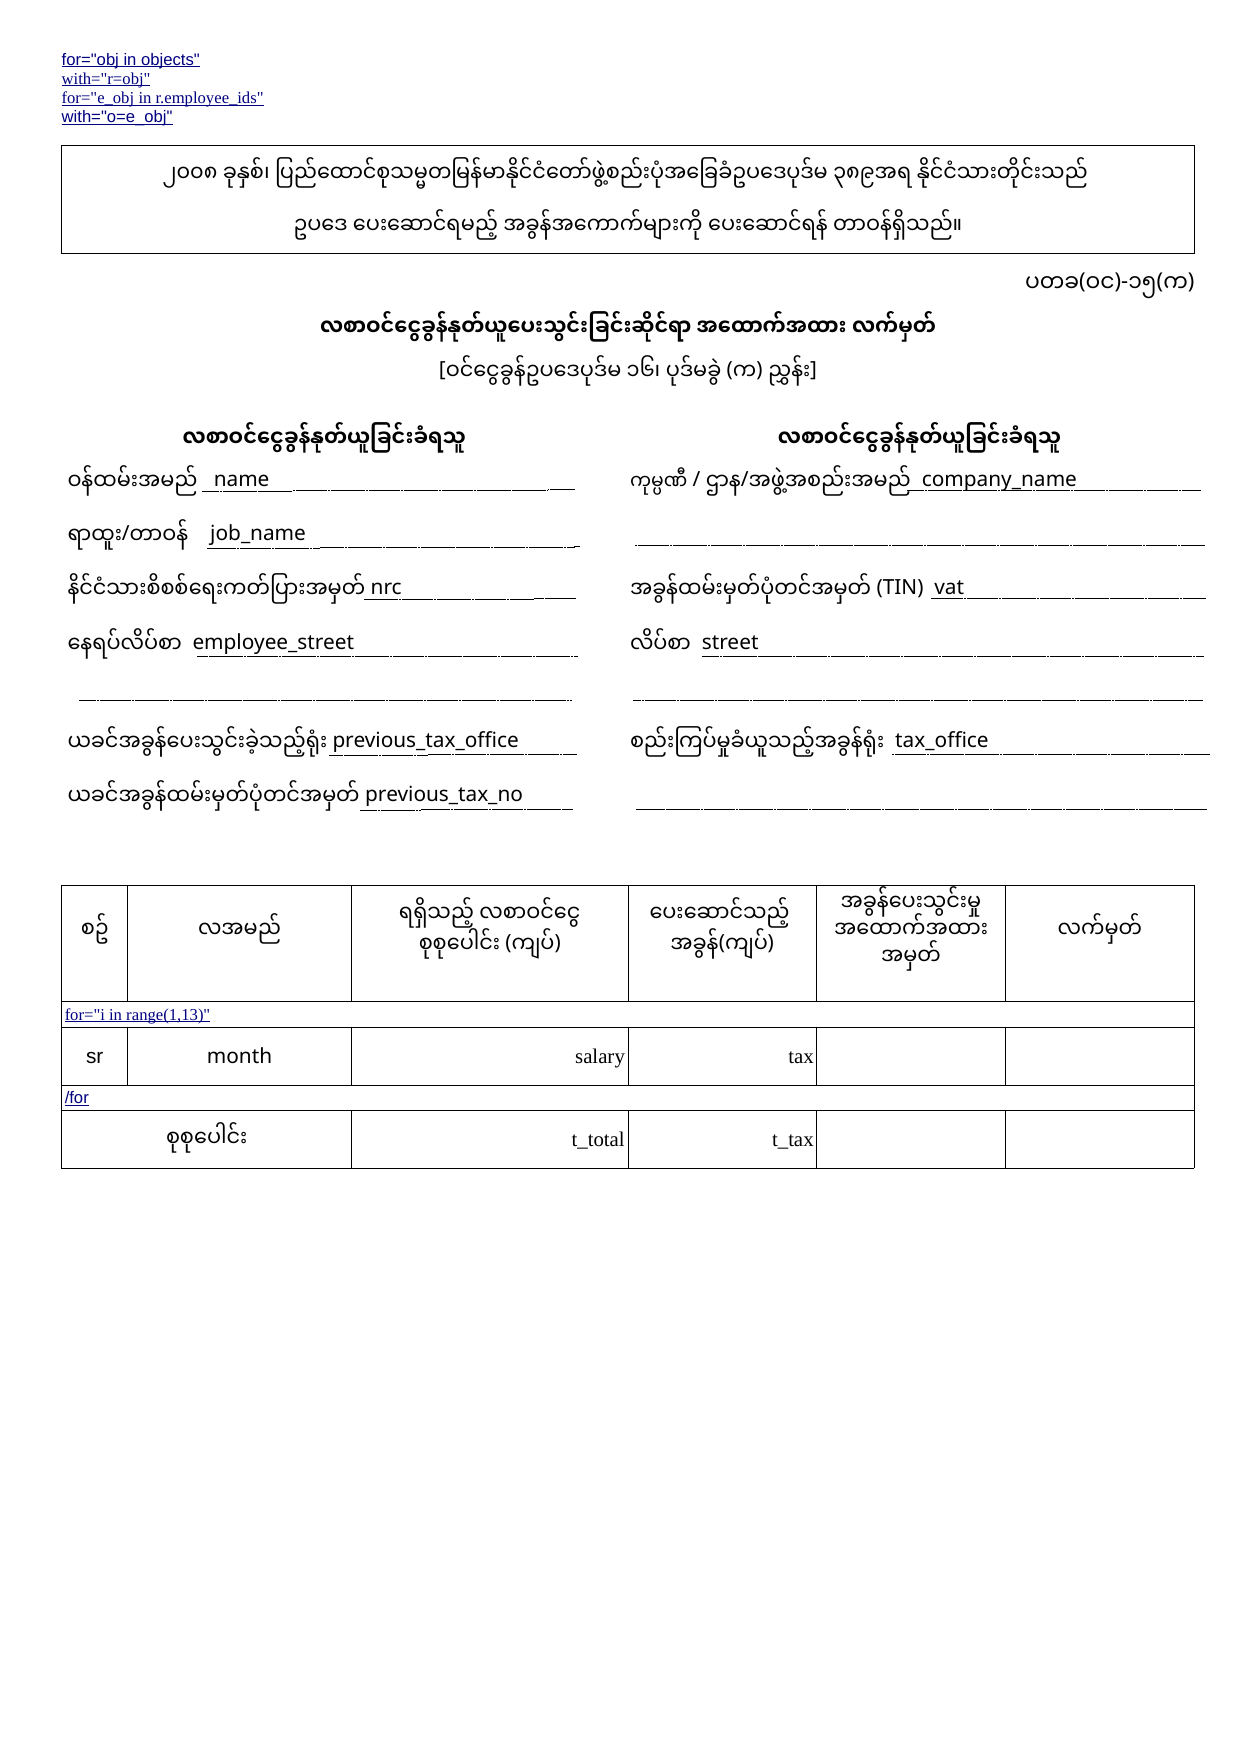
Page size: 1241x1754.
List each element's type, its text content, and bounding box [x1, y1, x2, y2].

table_cell စည်းကြပ်မှုခံယူသည့်အခွန်ရုံး tax_office [624, 719, 1214, 828]
table_cell [817, 1111, 1005, 1167]
table_cell ကုမ္ပဏီ / ဌာန/အဖွဲ့အစည်းအမည် company_name [624, 458, 1214, 567]
text for="obj in objects" [61, 49, 1194, 69]
table_header လအမည် [128, 886, 351, 1001]
table_cell စုစုပေါင်း [62, 1111, 351, 1167]
table_cell /for [62, 1086, 1194, 1110]
text for="e_obj in r.employee_ids" [61, 88, 1194, 107]
table_cell နိင်ငံသားစိစစ်ရေးကတ်ပြားအမှတ် nrc [61, 567, 586, 621]
table_cell [817, 1028, 1005, 1085]
table_cell အခွန်ထမ်းမှတ်ပုံတင်အမှတ် (TIN) vat [624, 567, 1214, 621]
table_cell လိပ်စာ street [624, 621, 1214, 719]
table_header လစာဝင်ငွေခွန်နုတ်ယူခြင်းခံရသူ [61, 420, 586, 458]
table_header လက်မှတ် [1006, 886, 1194, 1001]
table_cell month [128, 1028, 351, 1085]
text with="r=obj" [61, 69, 1194, 88]
table_header ရရှိသည့် လစာဝင်ငွေ စုစုပေါင်း (ကျပ်) [352, 886, 628, 1001]
table_cell [586, 719, 624, 773]
table_cell ဝန်ထမ်းအမည် name [61, 458, 586, 512]
table_cell [586, 621, 624, 719]
table_cell [1006, 1028, 1194, 1085]
table_header [586, 420, 624, 458]
table_cell နေရပ်လိပ်စာ employee_street [61, 621, 586, 719]
table_cell for="i in range(1,13)" [62, 1002, 1194, 1027]
table_cell ရာထူး/တာဝန် job_name [61, 513, 586, 567]
table_header အခွန်ပေးသွင်းမှု အထောက်အထား အမှတ် [817, 886, 1005, 1001]
table_header ပေးဆောင်သည့် အခွန်(ကျပ်) [629, 886, 816, 1001]
table_cell [1006, 1111, 1194, 1167]
text with="o=e_obj" [61, 107, 1194, 126]
table_cell [586, 567, 624, 621]
table_cell t_total [352, 1111, 628, 1167]
table_cell salary [352, 1028, 628, 1085]
table_header ၂၀၀၈ ခုနှစ်၊ ပြည်ထောင်စုသမ္မတမြန်မာနိုင်ငံတော်ဖွဲ့စည်းပုံအခြေခံဥပဒေပုဒ်မ ၃၈၉အရ နိုင်ငံသားတိုင်းသည် ဥပ‌ဒေ ပေးဆောင်ရမည့် အခွန်အကောက်များကို ပေးဆောင်ရန် တာဝန်ရှိသည်။ [62, 146, 1194, 253]
table_cell t_tax [629, 1111, 816, 1167]
table_cell ယခင်အခွန်ထမ်းမှတ်ပုံတင်အမှတ် previous_tax_no [61, 774, 586, 828]
table_cell [586, 513, 624, 567]
table_cell sr [62, 1028, 127, 1085]
table_cell ယခင်အခွန်ပေးသွင်းခဲ့သည့်ရုံး previous_tax_office [61, 719, 586, 773]
table_cell ပတခ(ဝင)-၁၅(က) [61, 254, 1194, 313]
table_cell [586, 458, 624, 512]
table_header လစာဝင်ငွေခွန်နုတ်ယူခြင်းခံရသူ [624, 420, 1214, 458]
table_cell tax [629, 1028, 816, 1085]
table_header စဥ် [62, 886, 127, 1001]
table_header လစာဝင်ငွေခွန်နုတ်ယူပေးသွင်းခြင်းဆိုင်ရာ အထောက်အထား လက်မှတ် [ဝင်ငွေခွန်ဥပဒေပုဒ်မ ၁၆၊ ပုဒ်မခွဲ (က) ညွှန်း] [61, 313, 1194, 397]
table_cell [586, 774, 624, 828]
